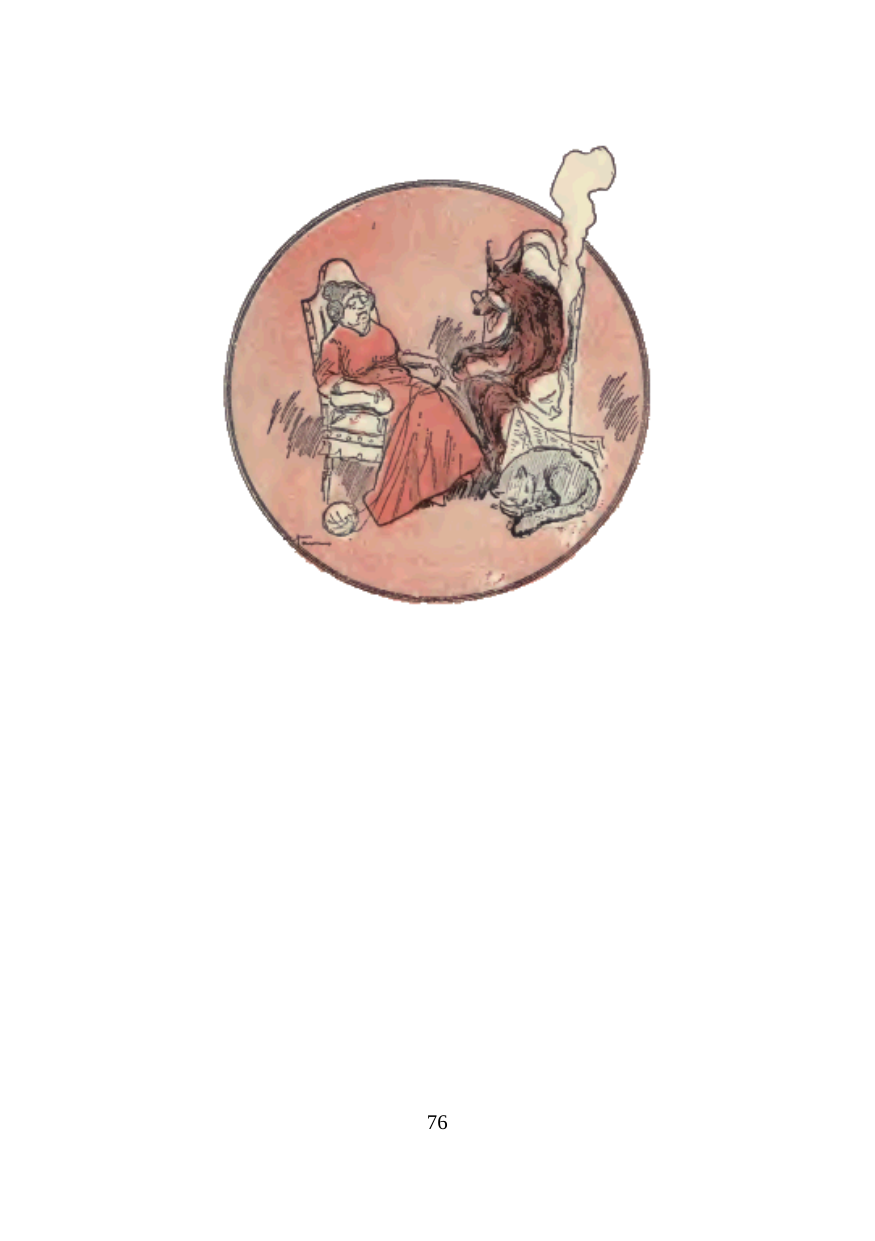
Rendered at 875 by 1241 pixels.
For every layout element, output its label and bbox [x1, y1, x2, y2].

picture [214, 119, 660, 614]
